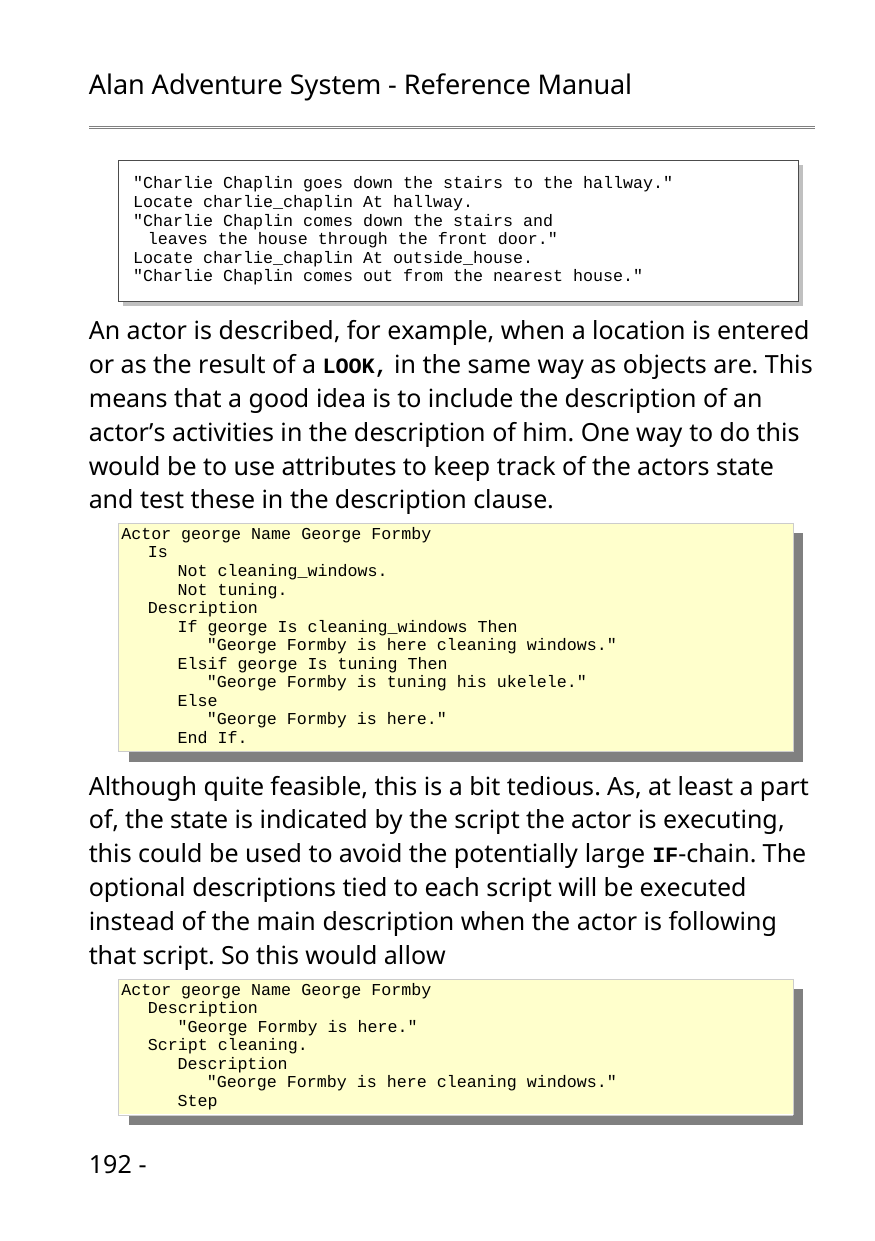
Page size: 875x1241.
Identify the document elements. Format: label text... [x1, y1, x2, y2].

text Although quite feasible, this is a bit tedious. As, at least a part of, the state is indicated by the script the actor is executing, this could be used to avoid the potentially large IF-chain. The optional descriptions tied to each script will be executed instead of the main description when the actor is following that script. So this would allow [88, 768, 815, 972]
text Actor george Name George Formby Is Not cleaning_windows. Not tuning. Description If george Is cleaning_windows Then "George Formby is here cleaning windows." Elsif george Is tuning Then "George Formby is tuning his ukelele." Else "George Formby is here." End If. [119, 524, 793, 751]
text "Charlie Chaplin goes down the stairs to the hallway." Locate charlie_chaplin At hallway. "Charlie Chaplin comes down the stairs and leaves the house through the front door." Locate charlie_chaplin At outside_house. "Charlie Chaplin comes out from the nearest house." [119, 161, 798, 301]
text Actor george Name George Formby Description "George Formby is here." Script cleaning. Description "George Formby is here cleaning windows." Step [119, 980, 793, 1114]
text An actor is described, for example, when a location is entered or as the result of a LOOK, in the same way as objects are. This means that a good idea is to include the description of an actor’s activities in the description of him. One way to do this would be to use attributes to keep track of the actors state and test these in the description clause. [88, 313, 815, 516]
